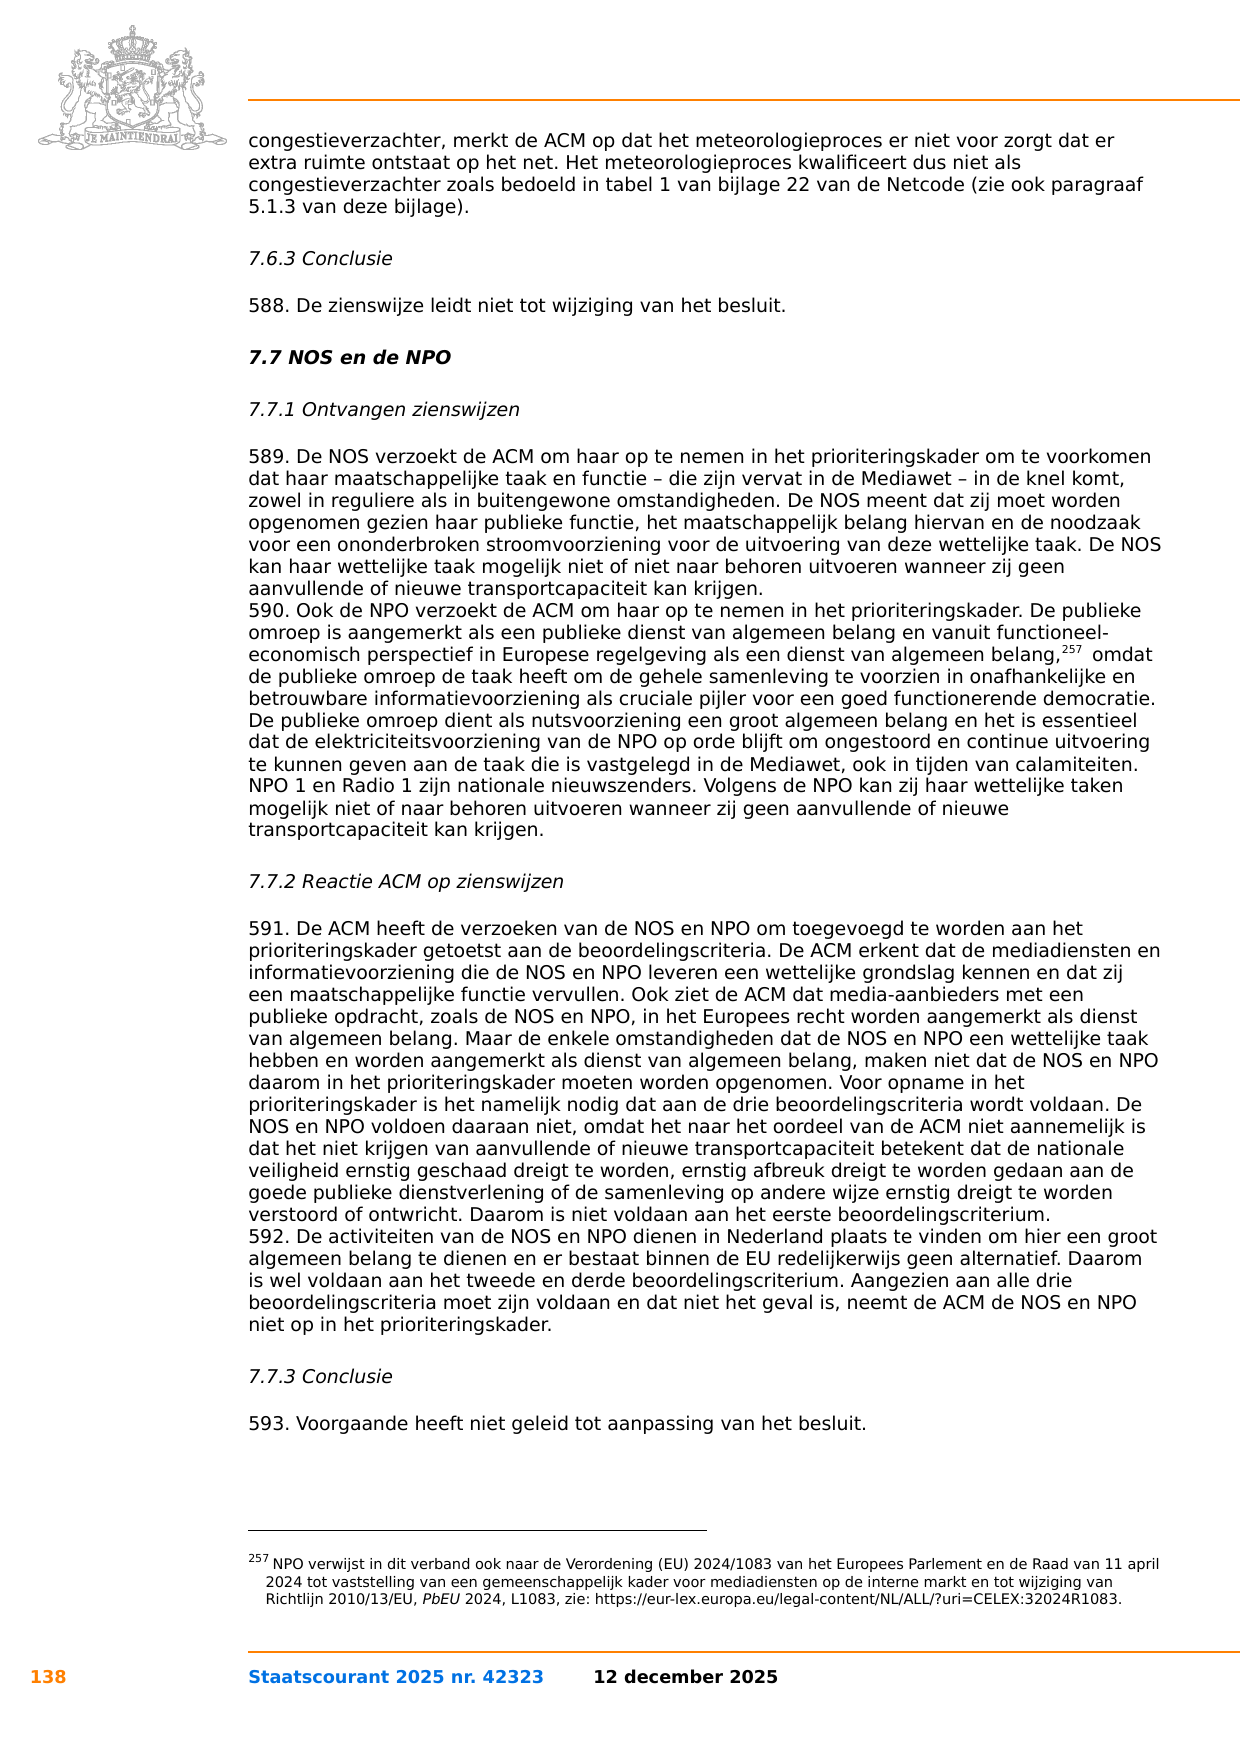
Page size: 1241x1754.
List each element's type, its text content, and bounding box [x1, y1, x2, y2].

picture [38, 25, 227, 150]
text congestieverzachter, merkt de ACM op dat het meteorologieproces er niet voor zorgt dat er extra ruimte ontstaat op het net. Het meteorologieproces kwalificeert dus niet als congestieverzachter zoals bedoeld in tabel 1 van bijlage 22 van de Netcode (zie ook paragraaf 5.1.3 van deze bijlage). [248, 130, 1163, 218]
text 591. De ACM heeft de verzoeken van de NOS en NPO om toegevoegd te worden aan het prioriteringskader getoetst aan de beoordelingscriteria. De ACM erkent dat de mediadiensten en informatievoorziening die de NOS en NPO leveren een wettelijke grondslag kennen en dat zij een maatschappelijke functie vervullen. Ook ziet de ACM dat media-aanbieders met een publieke opdracht, zoals de NOS en NPO, in het Europees recht worden aangemerkt als dienst van algemeen belang. Maar de enkele omstandigheden dat de NOS en NPO een wettelijke taak hebben en worden aangemerkt als dienst van algemeen belang, maken niet dat de NOS en NPO daarom in het prioriteringskader moeten worden opgenomen. Voor opname in het prioriteringskader is het namelijk nodig dat aan de drie beoordelingscriteria wordt voldaan. De NOS en NPO voldoen daaraan niet, omdat het naar het oordeel van de ACM niet aannemelijk is dat het niet krijgen van aanvullende of nieuwe transportcapaciteit betekent dat de nationale veiligheid ernstig geschaad dreigt te worden, ernstig afbreuk dreigt te worden gedaan aan de goede publieke dienstverlening of de samenleving op andere wijze ernstig dreigt te worden verstoord of ontwricht. Daarom is niet voldaan aan het eerste beoordelingscriterium. [248, 918, 1163, 1226]
subtitle 7.7.1 Ontvangen zienswijzen [248, 399, 1163, 421]
text 590. Ook de NPO verzoekt de ACM om haar op te nemen in het prioriteringskader. De publieke omroep is aangemerkt als een publieke dienst van algemeen belang en vanuit functioneel-economisch perspectief in Europese regelgeving als een dienst van algemeen belang, omdat de publieke omroep de taak heeft om de gehele samenleving te voorzien in onafhankelijke en betrouwbare informatievoorziening als cruciale pijler voor een goed functionerende democratie. De publieke omroep dient als nutsvoorziening een groot algemeen belang en het is essentieel dat de elektriciteitsvoorziening van de NPO op orde blijft om ongestoord en continue uitvoering te kunnen geven aan de taak die is vastgelegd in de Mediawet, ook in tijden van calamiteiten. NPO 1 en Radio 1 zijn nationale nieuwszenders. Volgens de NPO kan zij haar wettelijke taken mogelijk niet of naar behoren uitvoeren wanneer zij geen aanvullende of nieuwe transportcapaciteit kan krijgen. [248, 599, 1163, 841]
text 589. De NOS verzoekt de ACM om haar op te nemen in het prioriteringskader om te voorkomen dat haar maatschappelijke taak en functie – die zijn vervat in de Mediawet – in de knel komt, zowel in reguliere als in buitengewone omstandigheden. De NOS meent dat zij moet worden opgenomen gezien haar publieke functie, het maatschappelijk belang hiervan en de noodzaak voor een ononderbroken stroomvoorziening voor de uitvoering van deze wettelijke taak. De NOS kan haar wettelijke taak mogelijk niet of niet naar behoren uitvoeren wanneer zij geen aanvullende of nieuwe transportcapaciteit kan krijgen. [248, 446, 1163, 599]
subtitle 7.7.2 Reactie ACM op zienswijzen [248, 871, 1163, 893]
subtitle 7.7.3 Conclusie [248, 1366, 1163, 1388]
text NPO verwijst in dit verband ook naar de Verordening (EU) 2024/1083 van het Europees Parlement en de Raad van 11 april 2024 tot vaststelling van een gemeenschappelijk kader voor mediadiensten op de interne markt en tot wijziging van Richtlijn 2010/13/EU, PbEU 2024, L1083, zie: https://eur-lex.europa.eu/legal-content/NL/ALL/?uri=CELEX:32024R1083. [248, 1552, 1163, 1608]
text 593. Voorgaande heeft niet geleid tot aanpassing van het besluit. [248, 1413, 1163, 1435]
subtitle 7.7 NOS en de NPO [248, 347, 1163, 369]
subtitle 7.6.3 Conclusie [248, 248, 1163, 270]
text 592. De activiteiten van de NOS en NPO dienen in Nederland plaats te vinden om hier een groot algemeen belang te dienen en er bestaat binnen de EU redelijkerwijs geen alternatief. Daarom is wel voldaan aan het tweede en derde beoordelingscriterium. Aangezien aan alle drie beoordelingscriteria moet zijn voldaan en dat niet het geval is, neemt de ACM de NOS en NPO niet op in het prioriteringskader. [248, 1226, 1163, 1336]
text 588. De zienswijze leidt niet tot wijziging van het besluit. [248, 295, 1163, 317]
